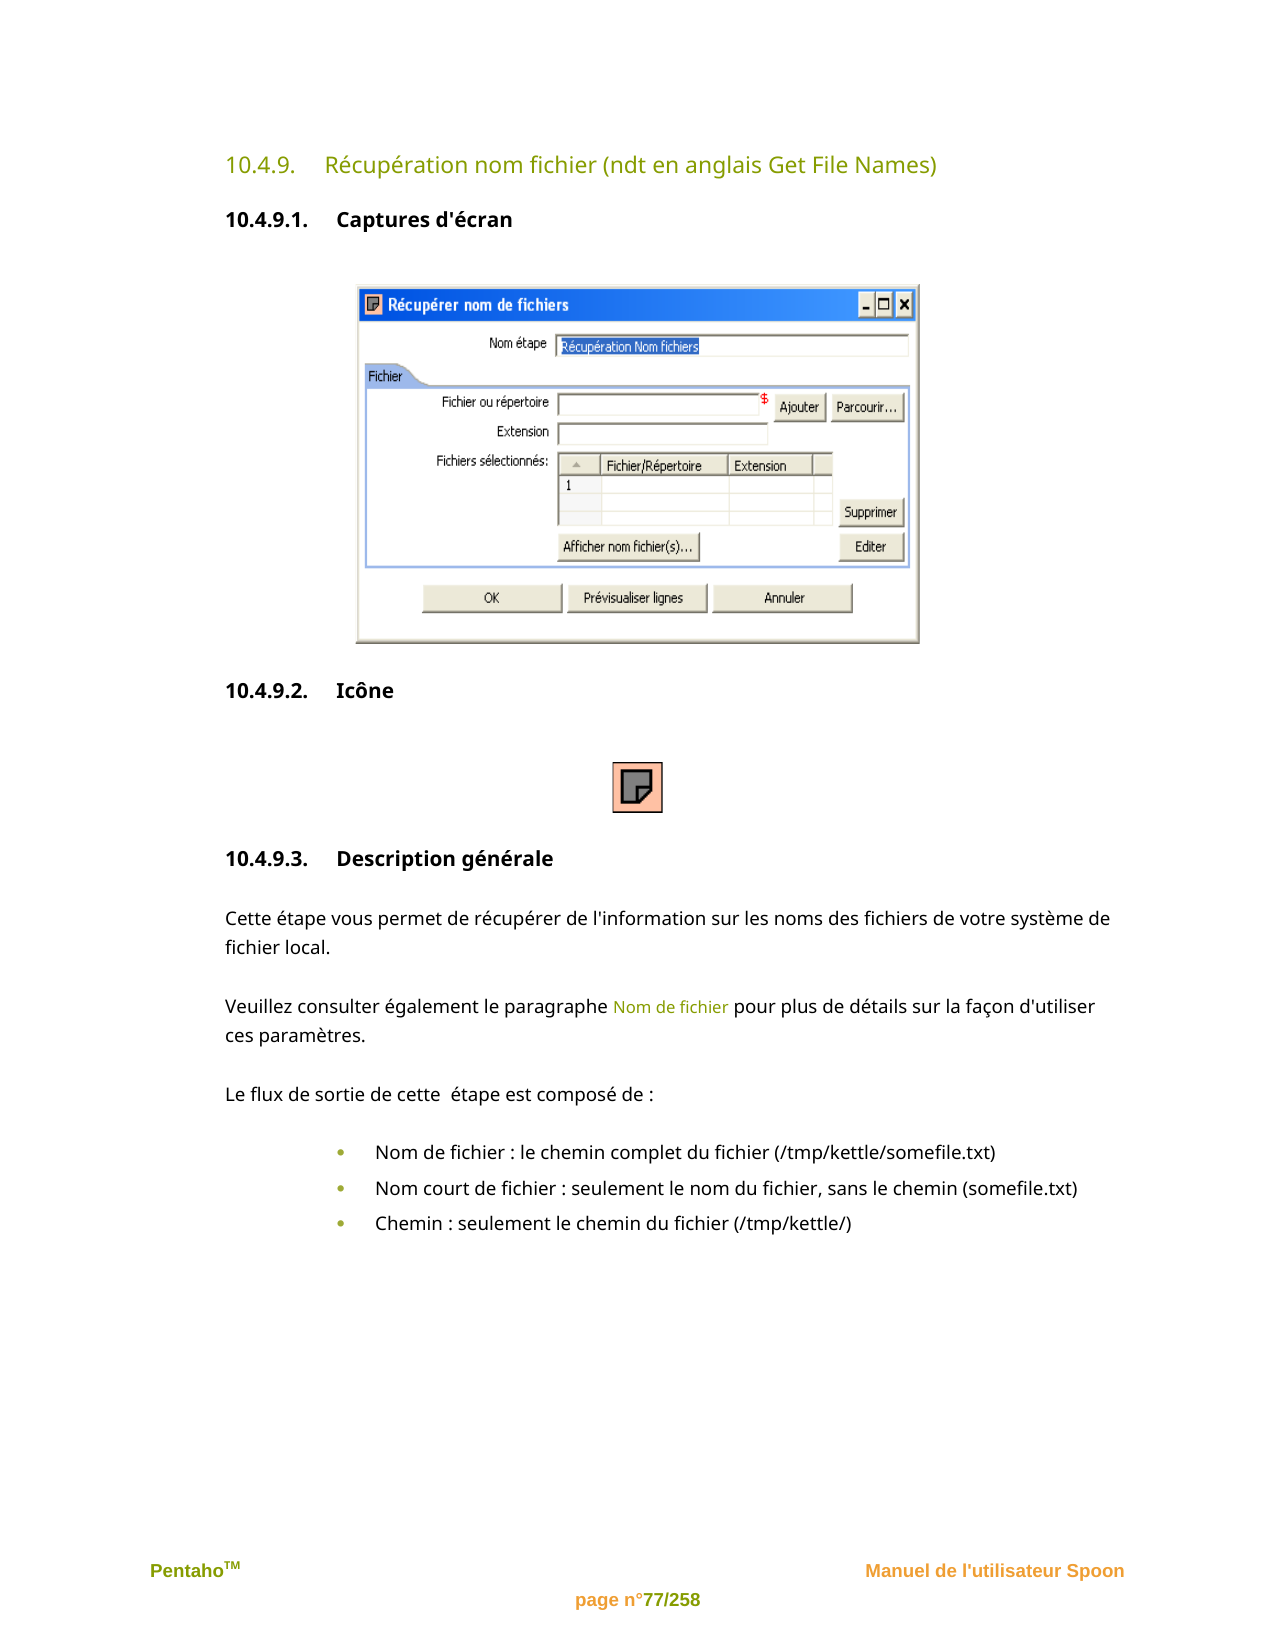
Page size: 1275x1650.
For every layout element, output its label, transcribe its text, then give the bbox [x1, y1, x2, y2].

picture [612, 762, 663, 813]
list Chemin : seulement le chemin du fichier (/tmp/kettle/) [337, 1207, 1125, 1236]
subtitle Récupération nom fichier (ndt en anglais Get File Names) [225, 150, 1125, 179]
text Le flux de sortie de cette étape est composé de : [225, 1078, 1125, 1107]
text Cette étape vous permet de récupérer de l'information sur les noms des fichiers de votre système de fichier local. [225, 902, 1125, 961]
text Veuillez consulter également le paragraphe Nom de fichier pour plus de détails sur la façon d'utiliser ces paramètres. [225, 990, 1125, 1048]
subtitle Description générale [225, 729, 1125, 873]
list Nom court de fichier : seulement le nom du fichier, sans le chemin (somefile.txt) [337, 1172, 1125, 1201]
picture [355, 284, 920, 644]
subtitle Captures d'écran [225, 204, 1125, 233]
subtitle Icône [225, 258, 1125, 704]
list Nom de fichier : le chemin complet du fichier (/tmp/kettle/somefile.txt) [337, 1136, 1125, 1166]
